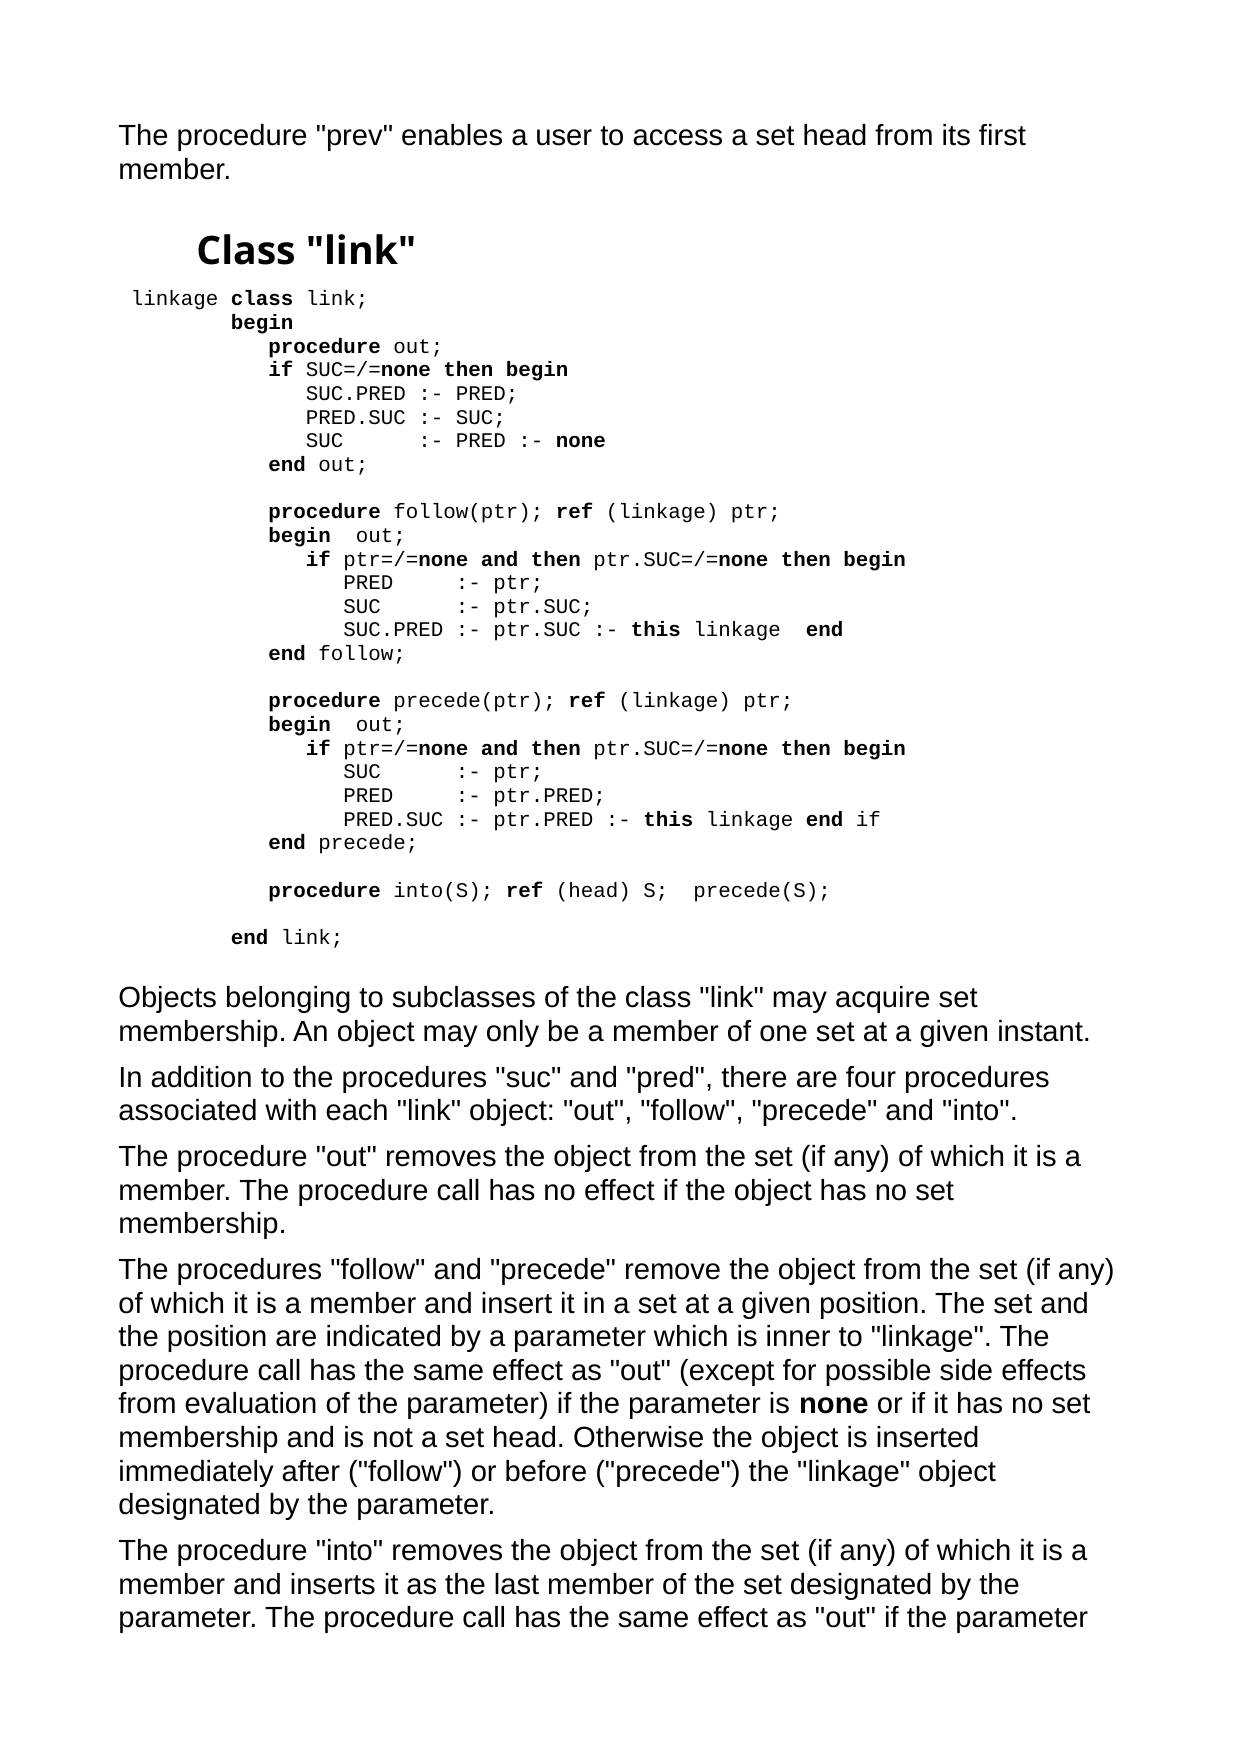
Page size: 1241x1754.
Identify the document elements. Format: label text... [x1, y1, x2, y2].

text begin out; [118, 525, 1122, 548]
text procedure follow(ptr); ref (linkage) ptr; [118, 501, 1122, 525]
text SUC :- ptr; [118, 761, 1122, 785]
text PRED :- ptr.PRED; [118, 785, 1122, 809]
text The procedure "into" removes the object from the set (if any) of which it is a member and inserts it as the last member of the set designated by the parameter. The procedure call has the same effect as "out" if the parameter [118, 1533, 1122, 1634]
text PRED.SUC :- ptr.PRED :- this linkage end if [118, 809, 1122, 832]
text if ptr=/=none and then ptr.SUC=/=none then begin [118, 738, 1122, 761]
text procedure out; [118, 336, 1122, 359]
text procedure precede(ptr); ref (linkage) ptr; [118, 690, 1122, 714]
text end follow; [118, 643, 1122, 667]
text The procedure "out" removes the object from the set (if any) of which it is a member. The procedure call has no effect if the object has no set membership. [118, 1139, 1122, 1240]
text SUC :- ptr.SUC; [118, 596, 1122, 619]
text The procedures "follow" and "precede" remove the object from the set (if any) of which it is a member and insert it in a set at a given position. The set and the position are indicated by a parameter which is inner to "linkage". The procedure call has the same effect as "out" (except for possible side effects from evaluation of the parameter) if the parameter is none or if it has no set membership and is not a set head. Otherwise the object is inserted immediately after ("follow") or before ("precede") the "linkage" object designated by the parameter. [118, 1252, 1122, 1521]
text procedure into(S); ref (head) S; precede(S); [118, 879, 1122, 903]
text begin [118, 312, 1122, 336]
text PRED.SUC :- SUC; [118, 407, 1122, 430]
text SUC.PRED :- PRED; [118, 383, 1122, 407]
text Objects belonging to subclasses of the class "link" may acquire set membership. An object may only be a member of one set at a given instant. [118, 980, 1122, 1047]
text if SUC=/=none then begin [118, 359, 1122, 383]
text linkage class link; [118, 288, 1122, 312]
text end precede; [118, 832, 1122, 856]
text SUC :- PRED :- none [118, 430, 1122, 454]
subtitle Class "link" [196, 223, 1122, 276]
text end out; [118, 454, 1122, 478]
text begin out; [118, 714, 1122, 738]
text PRED :- ptr; [118, 572, 1122, 596]
text if ptr=/=none and then ptr.SUC=/=none then begin [118, 548, 1122, 572]
text In addition to the procedures "suc" and "pred", there are four procedures associated with each "link" object: "out", "follow", "precede" and "into". [118, 1059, 1122, 1127]
text end link; [118, 927, 1122, 951]
text SUC.PRED :- ptr.SUC :- this linkage end [118, 619, 1122, 643]
text The procedure "prev" enables a user to access a set head from its first member. [118, 118, 1122, 185]
